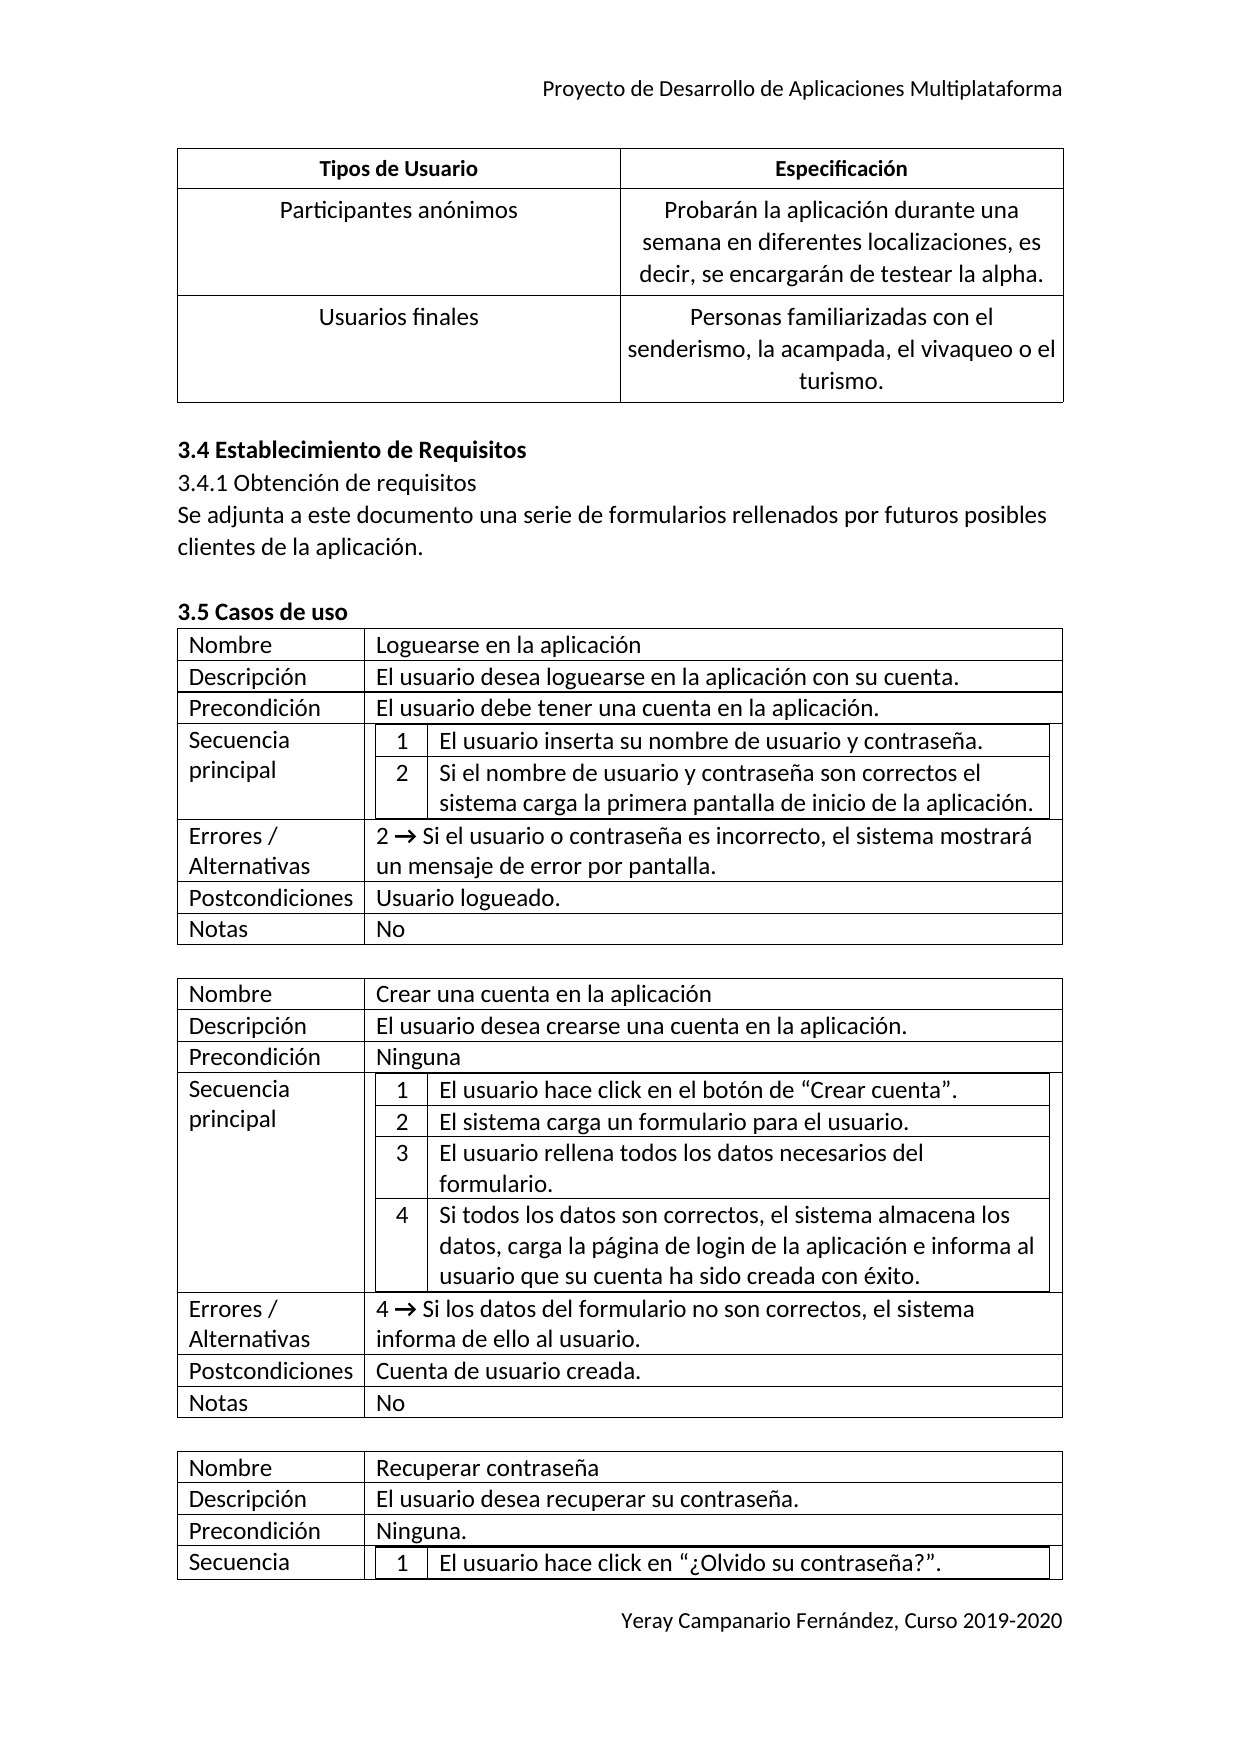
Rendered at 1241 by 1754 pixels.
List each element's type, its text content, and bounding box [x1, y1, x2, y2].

table_header Loguearse en la aplicación [365, 629, 1062, 660]
table_header Nombre [178, 979, 364, 1009]
text 3.4.1 Obtención de requisitos [177, 467, 1063, 497]
table_header 1 [376, 725, 427, 756]
table_cell [1050, 1073, 1062, 1292]
table_cell Secuencia principal [178, 1073, 364, 1292]
table_cell [365, 1073, 375, 1292]
table_header El usuario hace click en el botón de “Crear cuenta”. [428, 1074, 1049, 1105]
table_cell [365, 1546, 375, 1579]
table_cell El usuario desea crearse una cuenta en la aplicación. [365, 1010, 1062, 1041]
table_header 1 [376, 1548, 427, 1578]
table_header 1 [376, 1074, 427, 1105]
table_cell El usuario rellena todos los datos necesarios del formulario. [428, 1137, 1049, 1198]
table_cell Notas [178, 1387, 364, 1417]
table_cell Secuencia [178, 1546, 364, 1579]
table_cell [365, 724, 375, 819]
table_cell El usuario debe tener una cuenta en la aplicación. [365, 693, 1062, 723]
table_cell [1050, 724, 1062, 819]
table_cell Ninguna. [365, 1515, 1062, 1545]
table_cell Errores / Alternativas [178, 1293, 364, 1354]
table_cell 4 [376, 1199, 427, 1291]
text 3.5 Casos de uso [177, 596, 1063, 627]
table_cell Participantes anónimos [178, 189, 620, 295]
table_cell Descripción [178, 1010, 364, 1041]
table_cell Si todos los datos son correctos, el sistema almacena los datos, carga la página de login de la aplicación e informa al usuario que su cuenta ha sido creada con éxito. [428, 1199, 1049, 1291]
table_cell [1050, 1546, 1062, 1579]
text Se adjunta a este documento una serie de formularios rellenados por futuros posibles clientes de la aplicación. [177, 499, 1063, 562]
table_cell 2 [376, 757, 427, 818]
table_header Crear una cuenta en la aplicación [365, 979, 1062, 1009]
table_cell Notas [178, 914, 364, 944]
table_cell Descripción [178, 1483, 364, 1514]
table_cell Usuario logueado. [365, 882, 1062, 912]
table_header Nombre [178, 629, 364, 660]
table_cell Precondición [178, 693, 364, 723]
table_cell El usuario desea loguearse en la aplicación con su cuenta. [365, 661, 1062, 691]
table_cell No [365, 1387, 1062, 1417]
table_cell Probarán la aplicación durante una semana en diferentes localizaciones, es decir, se encargarán de testear la alpha. [621, 189, 1063, 295]
table_cell Postcondiciones [178, 882, 364, 912]
table_cell 2 → Si el usuario o contraseña es incorrecto, el sistema mostrará un mensaje de error por pantalla. [365, 820, 1062, 881]
table_cell Ninguna [365, 1042, 1062, 1072]
table_cell Precondición [178, 1515, 364, 1545]
table_cell Postcondiciones [178, 1355, 364, 1386]
table_cell No [365, 914, 1062, 944]
table_header El usuario inserta su nombre de usuario y contraseña. [428, 725, 1049, 756]
table_header Especificación [621, 149, 1063, 188]
table_header Nombre [178, 1452, 364, 1482]
table_header Tipos de Usuario [178, 149, 620, 188]
text 3.4 Establecimiento de Requisitos [177, 434, 1063, 465]
table_cell Personas familiarizadas con el senderismo, la acampada, el vivaqueo o el turismo. [621, 296, 1063, 402]
table_cell Cuenta de usuario creada. [365, 1355, 1062, 1386]
table_cell Errores / Alternativas [178, 820, 364, 881]
table_cell 2 [376, 1106, 427, 1136]
table_cell Si el nombre de usuario y contraseña son correctos el sistema carga la primera pantalla de inicio de la aplicación. [428, 757, 1049, 818]
table_cell Usuarios finales [178, 296, 620, 402]
table_cell Secuencia principal [178, 724, 364, 819]
table_cell Precondición [178, 1042, 364, 1072]
table_cell El sistema carga un formulario para el usuario. [428, 1106, 1049, 1136]
table_cell Descripción [178, 661, 364, 691]
table_cell 4 → Si los datos del formulario no son correctos, el sistema informa de ello al usuario. [365, 1293, 1062, 1354]
table_cell El usuario desea recuperar su contraseña. [365, 1483, 1062, 1514]
table_header Recuperar contraseña [365, 1452, 1062, 1482]
table_header El usuario hace click en “¿Olvido su contraseña?”. [428, 1548, 1049, 1578]
table_cell 3 [376, 1137, 427, 1198]
